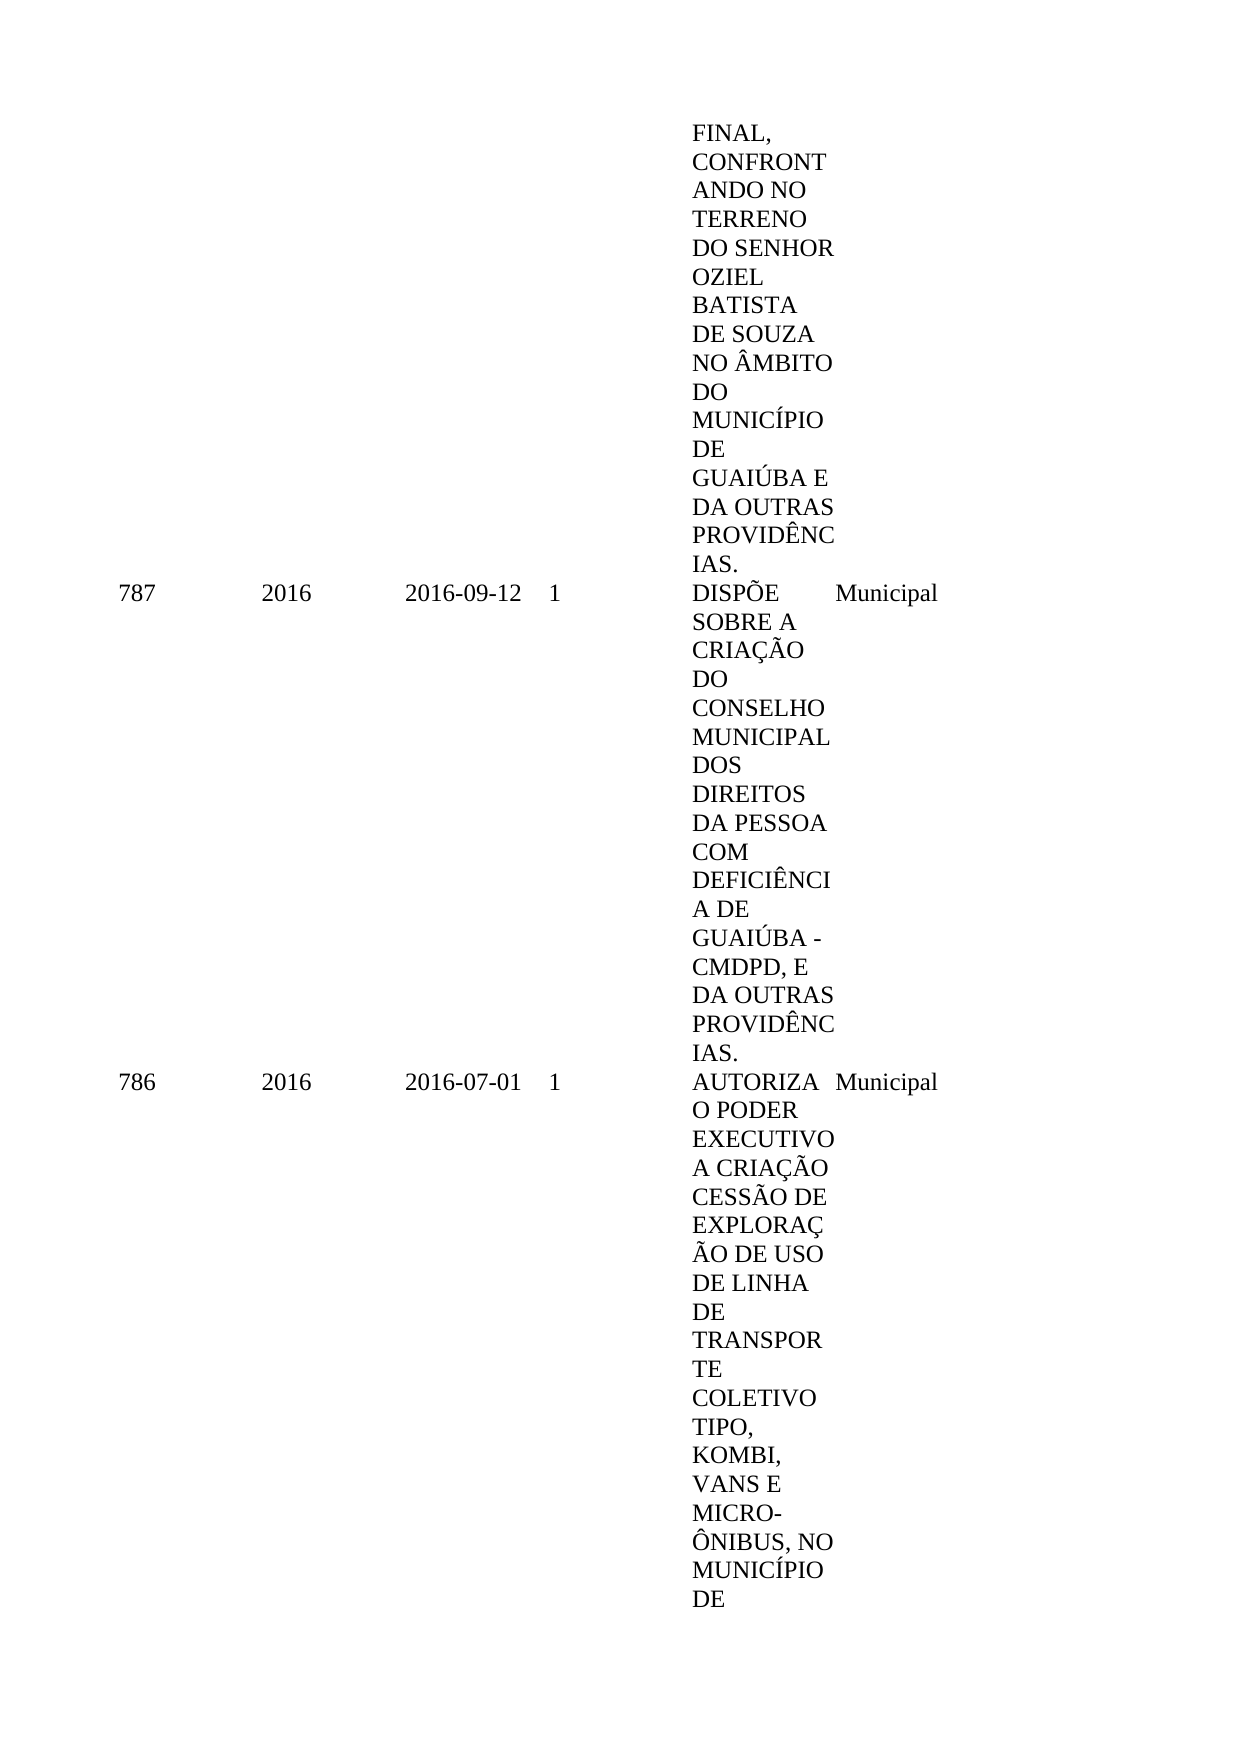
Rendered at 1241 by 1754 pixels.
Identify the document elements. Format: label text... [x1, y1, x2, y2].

table_cell [118, 118, 261, 578]
table_cell 787 [118, 578, 261, 1067]
table_cell 2016-07-01 [405, 1067, 548, 1613]
table_cell [979, 118, 1122, 578]
table_cell [835, 118, 979, 578]
table_cell 2016 [261, 578, 405, 1067]
table_cell 2016 [261, 1067, 405, 1613]
table_cell Municipal [835, 1067, 979, 1613]
table_cell 786 [118, 1067, 261, 1613]
table_cell [979, 1067, 1122, 1613]
table_cell AUTORIZA O PODER EXECUTIVO A CRIAÇÃO CESSÃO DE EXPLORAÇÃO DE USO DE LINHA DE TRANSPORTE COLETIVO TIPO, KOMBI, VANS E MICRO-ÔNIBUS, NO MUNICÍPIO DE [692, 1067, 835, 1613]
table_cell DISPÕE SOBRE A CRIAÇÃO DO CONSELHO MUNICIPAL DOS DIREITOS DA PESSOA COM DEFICIÊNCIA DE GUAIÚBA - CMDPD, E DA OUTRAS PROVIDÊNCIAS. [692, 578, 835, 1067]
table_cell [261, 118, 405, 578]
table_cell [405, 118, 548, 578]
table_cell [979, 578, 1122, 1067]
table_cell FINAL, CONFRONTANDO NO TERRENO DO SENHOR OZIEL BATISTA DE SOUZA NO ÂMBITO DO MUNICÍPIO DE GUAIÚBA E DA OUTRAS PROVIDÊNCIAS. [692, 118, 835, 578]
table_cell 2016-09-12 [405, 578, 548, 1067]
table_cell 1 [548, 578, 692, 1067]
table_cell 1 [548, 1067, 692, 1613]
table_cell Municipal [835, 578, 979, 1067]
table_cell [548, 118, 692, 578]
